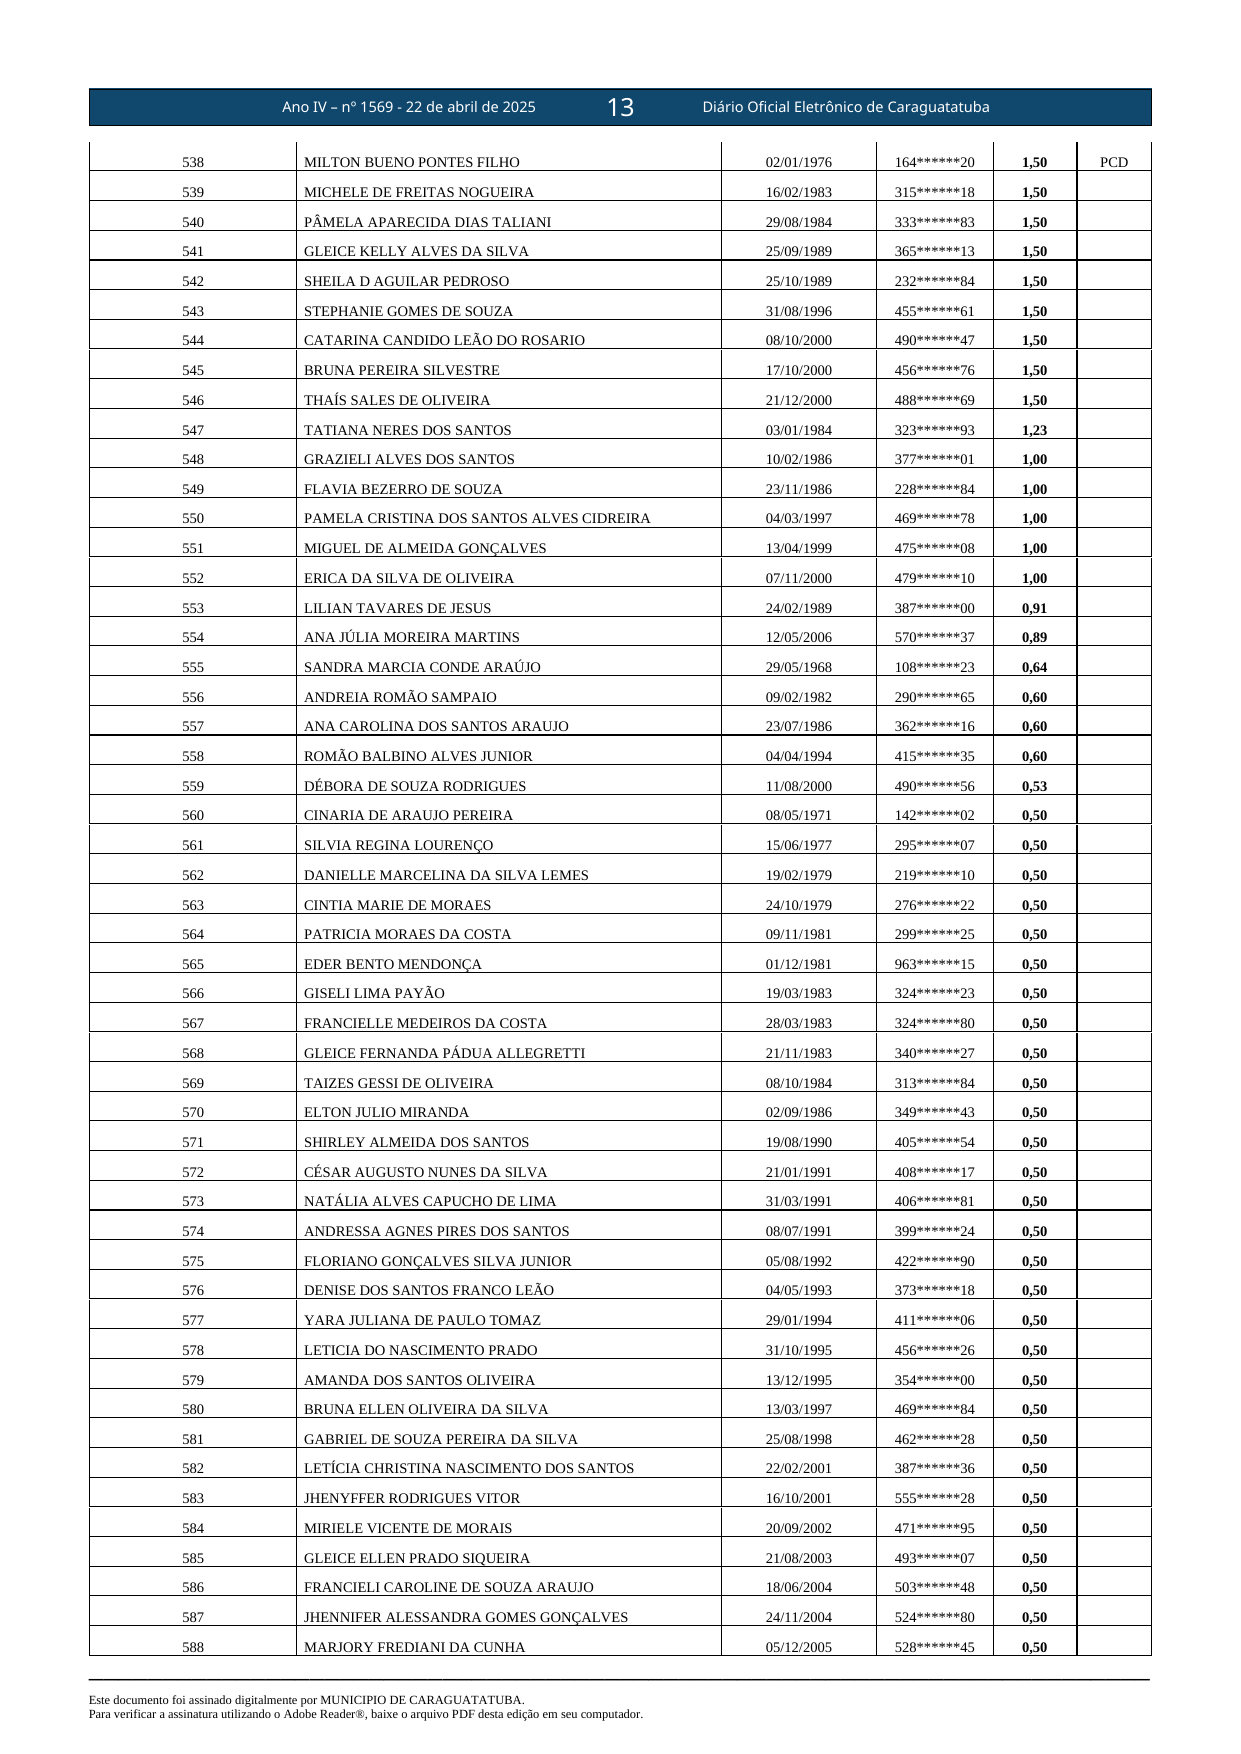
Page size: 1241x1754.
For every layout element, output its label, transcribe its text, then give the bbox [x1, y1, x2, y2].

table_cell THAÍS SALES DE OLIVEIRA [297, 379, 721, 408]
table_cell 25/09/1989 [722, 231, 876, 259]
table_cell 13/12/1995 [722, 1359, 876, 1388]
table_cell 04/03/1997 [722, 498, 876, 527]
table_cell [1078, 350, 1151, 378]
table_cell 571 [90, 1121, 296, 1150]
table_cell 08/10/1984 [722, 1062, 876, 1091]
table_cell 0,50 [994, 1211, 1076, 1239]
table_cell 09/11/1981 [722, 914, 876, 942]
table_cell 0,60 [994, 736, 1076, 764]
table_cell [1078, 1448, 1151, 1477]
table_cell ERICA DA SILVA DE OLIVEIRA [297, 558, 721, 586]
table_cell 493******07 [877, 1537, 993, 1566]
table_cell FRANCIELI CAROLINE DE SOUZA ARAUJO [297, 1567, 721, 1595]
table_cell 579 [90, 1359, 296, 1388]
table_cell 09/02/1982 [722, 676, 876, 705]
table_cell 142******02 [877, 795, 993, 823]
table_cell 549 [90, 468, 296, 497]
table_cell 564 [90, 914, 296, 942]
table_cell 377******01 [877, 439, 993, 467]
table_cell 1,00 [994, 498, 1076, 527]
table_cell 25/08/1998 [722, 1418, 876, 1447]
table_cell GISELI LIMA PAYÃO [297, 973, 721, 1002]
table_cell 552 [90, 558, 296, 586]
table_cell [1078, 261, 1151, 289]
table_cell 28/03/1983 [722, 1003, 876, 1031]
table_cell 587 [90, 1596, 296, 1625]
table_cell ELTON JULIO MIRANDA [297, 1092, 721, 1120]
table_cell [1078, 914, 1151, 942]
table_cell [1078, 765, 1151, 794]
table_cell 13/03/1997 [722, 1389, 876, 1417]
table_cell ANDRESSA AGNES PIRES DOS SANTOS [297, 1211, 721, 1239]
table_cell 354******00 [877, 1359, 993, 1388]
table_cell 04/05/1993 [722, 1270, 876, 1298]
table_cell 02/01/1976 [722, 142, 876, 170]
table_cell 0,50 [994, 1596, 1076, 1625]
table_cell [1078, 1508, 1151, 1536]
table_cell PATRICIA MORAES DA COSTA [297, 914, 721, 942]
table_cell 569 [90, 1062, 296, 1091]
table_cell 582 [90, 1448, 296, 1477]
table_cell [1078, 201, 1151, 230]
table_cell 469******84 [877, 1389, 993, 1417]
table_cell 415******35 [877, 736, 993, 764]
table_cell 963******15 [877, 943, 993, 972]
table_cell 219******10 [877, 854, 993, 883]
table_cell [1078, 1181, 1151, 1209]
table_cell 475******08 [877, 528, 993, 556]
table_cell [1078, 231, 1151, 259]
table_cell [1078, 1478, 1151, 1506]
table_cell 10/02/1986 [722, 439, 876, 467]
table_cell 21/12/2000 [722, 379, 876, 408]
table_cell [1078, 1359, 1151, 1388]
table_cell 333******83 [877, 201, 993, 230]
table_cell [1078, 558, 1151, 586]
table_cell 12/05/2006 [722, 617, 876, 645]
table_cell 575 [90, 1240, 296, 1269]
table_cell 0,50 [994, 943, 1076, 972]
table_cell 31/10/1995 [722, 1329, 876, 1358]
table_cell 19/08/1990 [722, 1121, 876, 1150]
table_cell 295******07 [877, 825, 993, 853]
table_cell GABRIEL DE SOUZA PEREIRA DA SILVA [297, 1418, 721, 1447]
table_cell 556 [90, 676, 296, 705]
table_cell FRANCIELLE MEDEIROS DA COSTA [297, 1003, 721, 1031]
table_cell 20/09/2002 [722, 1508, 876, 1536]
table_cell 0,50 [994, 1626, 1076, 1655]
table_cell DENISE DOS SANTOS FRANCO LEÃO [297, 1270, 721, 1298]
table_cell PAMELA CRISTINA DOS SANTOS ALVES CIDREIRA [297, 498, 721, 527]
table_cell 469******78 [877, 498, 993, 527]
table_cell 0,50 [994, 1300, 1076, 1328]
table_cell ANA JÚLIA MOREIRA MARTINS [297, 617, 721, 645]
table_cell ANDREIA ROMÃO SAMPAIO [297, 676, 721, 705]
table_cell 565 [90, 943, 296, 972]
table_cell AMANDA DOS SANTOS OLIVEIRA [297, 1359, 721, 1388]
table_cell 551 [90, 528, 296, 556]
table_cell 0,50 [994, 914, 1076, 942]
table_cell 0,50 [994, 1478, 1076, 1506]
table_cell 19/02/1979 [722, 854, 876, 883]
table_cell 1,50 [994, 171, 1076, 200]
table_cell 0,50 [994, 1359, 1076, 1388]
table_cell 471******95 [877, 1508, 993, 1536]
table_cell 0,91 [994, 587, 1076, 616]
table_cell 21/08/2003 [722, 1537, 876, 1566]
table_cell MICHELE DE FREITAS NOGUEIRA [297, 171, 721, 200]
table_cell 0,50 [994, 1062, 1076, 1091]
table_cell BRUNA PEREIRA SILVESTRE [297, 350, 721, 378]
table_cell 1,50 [994, 231, 1076, 259]
table_cell CATARINA CANDIDO LEÃO DO ROSARIO [297, 320, 721, 348]
table_cell CÉSAR AUGUSTO NUNES DA SILVA [297, 1151, 721, 1180]
table_cell 0,50 [994, 1448, 1076, 1477]
table_cell 13/04/1999 [722, 528, 876, 556]
table_cell SANDRA MARCIA CONDE ARAÚJO [297, 646, 721, 675]
table_cell PCD [1078, 142, 1151, 170]
table_cell 406******81 [877, 1181, 993, 1209]
table_cell 456******76 [877, 350, 993, 378]
table_cell 0,50 [994, 1389, 1076, 1417]
table_cell 539 [90, 171, 296, 200]
table_cell 557 [90, 706, 296, 734]
table_cell [1078, 706, 1151, 734]
table_cell 323******93 [877, 409, 993, 438]
table_cell 362******16 [877, 706, 993, 734]
table_cell 0,50 [994, 854, 1076, 883]
table_cell YARA JULIANA DE PAULO TOMAZ [297, 1300, 721, 1328]
table_cell TAIZES GESSI DE OLIVEIRA [297, 1062, 721, 1091]
table_cell DANIELLE MARCELINA DA SILVA LEMES [297, 854, 721, 883]
table_cell MARJORY FREDIANI DA CUNHA [297, 1626, 721, 1655]
table_cell 405******54 [877, 1121, 993, 1150]
table_cell 290******65 [877, 676, 993, 705]
table_cell 561 [90, 825, 296, 853]
table_cell 0,50 [994, 1418, 1076, 1447]
table_cell PÂMELA APARECIDA DIAS TALIANI [297, 201, 721, 230]
table_cell 584 [90, 1508, 296, 1536]
table_cell 588 [90, 1626, 296, 1655]
table_cell 0,50 [994, 1121, 1076, 1150]
table_cell [1078, 379, 1151, 408]
table_cell 585 [90, 1537, 296, 1566]
table_cell 581 [90, 1418, 296, 1447]
table_cell 1,00 [994, 439, 1076, 467]
table_cell [1078, 617, 1151, 645]
table_cell [1078, 1537, 1151, 1566]
table_cell 349******43 [877, 1092, 993, 1120]
table_cell [1078, 1062, 1151, 1091]
table_cell 0,50 [994, 1003, 1076, 1031]
table_cell 21/01/1991 [722, 1151, 876, 1180]
table_cell [1078, 1270, 1151, 1298]
table_cell 0,50 [994, 825, 1076, 853]
table_cell JHENYFFER RODRIGUES VITOR [297, 1478, 721, 1506]
table_cell 276******22 [877, 884, 993, 913]
table_cell 573 [90, 1181, 296, 1209]
table_cell ANA CAROLINA DOS SANTOS ARAUJO [297, 706, 721, 734]
table_cell 580 [90, 1389, 296, 1417]
table_cell [1078, 587, 1151, 616]
table_cell [1078, 1329, 1151, 1358]
table_cell 11/08/2000 [722, 765, 876, 794]
table_cell 340******27 [877, 1033, 993, 1061]
table_cell [1078, 736, 1151, 764]
table_cell 562 [90, 854, 296, 883]
table_cell 490******56 [877, 765, 993, 794]
table_cell 570 [90, 1092, 296, 1120]
table_cell [1078, 1211, 1151, 1239]
table_cell 0,64 [994, 646, 1076, 675]
table_cell 25/10/1989 [722, 261, 876, 289]
table_cell GLEICE ELLEN PRADO SIQUEIRA [297, 1537, 721, 1566]
table_cell [1078, 468, 1151, 497]
table_cell 455******61 [877, 290, 993, 319]
table_cell SILVIA REGINA LOURENÇO [297, 825, 721, 853]
table_cell [1078, 1418, 1151, 1447]
table_cell SHIRLEY ALMEIDA DOS SANTOS [297, 1121, 721, 1150]
table_cell 1,50 [994, 290, 1076, 319]
table_cell [1078, 884, 1151, 913]
table_cell [1078, 1003, 1151, 1031]
table_cell 560 [90, 795, 296, 823]
table_cell 31/03/1991 [722, 1181, 876, 1209]
table_cell [1078, 1151, 1151, 1180]
table_cell 545 [90, 350, 296, 378]
table_cell 503******48 [877, 1567, 993, 1595]
table_cell 373******18 [877, 1270, 993, 1298]
table_cell 0,50 [994, 1329, 1076, 1358]
table_cell 108******23 [877, 646, 993, 675]
table_cell 1,50 [994, 350, 1076, 378]
table_cell 411******06 [877, 1300, 993, 1328]
table_cell 568 [90, 1033, 296, 1061]
table_cell 577 [90, 1300, 296, 1328]
table_cell TATIANA NERES DOS SANTOS [297, 409, 721, 438]
table_cell 29/08/1984 [722, 201, 876, 230]
table_cell 228******84 [877, 468, 993, 497]
table_cell [1078, 676, 1151, 705]
table_cell 21/11/1983 [722, 1033, 876, 1061]
table_cell 0,50 [994, 884, 1076, 913]
table_cell 572 [90, 1151, 296, 1180]
table_cell 17/10/2000 [722, 350, 876, 378]
table_cell 541 [90, 231, 296, 259]
table_cell 0,50 [994, 973, 1076, 1002]
table_cell 408******17 [877, 1151, 993, 1180]
table_cell 22/02/2001 [722, 1448, 876, 1477]
table_cell 456******26 [877, 1329, 993, 1358]
table_cell 544 [90, 320, 296, 348]
table_cell 0,50 [994, 795, 1076, 823]
table_cell 18/06/2004 [722, 1567, 876, 1595]
table_cell 313******84 [877, 1062, 993, 1091]
table_cell 524******80 [877, 1596, 993, 1625]
table_cell [1078, 290, 1151, 319]
table_cell 555******28 [877, 1478, 993, 1506]
table_cell [1078, 171, 1151, 200]
table_cell 01/12/1981 [722, 943, 876, 972]
table_cell GLEICE KELLY ALVES DA SILVA [297, 231, 721, 259]
table_cell 543 [90, 290, 296, 319]
table_cell 558 [90, 736, 296, 764]
table_cell 566 [90, 973, 296, 1002]
table_cell 1,50 [994, 201, 1076, 230]
table_cell LETÍCIA CHRISTINA NASCIMENTO DOS SANTOS [297, 1448, 721, 1477]
table_cell 0,60 [994, 676, 1076, 705]
table_cell 576 [90, 1270, 296, 1298]
table_cell 553 [90, 587, 296, 616]
table_cell [1078, 973, 1151, 1002]
table_cell [1078, 1300, 1151, 1328]
table_cell 24/10/1979 [722, 884, 876, 913]
table_cell 550 [90, 498, 296, 527]
table_cell [1078, 528, 1151, 556]
table_cell FLAVIA BEZERRO DE SOUZA [297, 468, 721, 497]
table_cell 02/09/1986 [722, 1092, 876, 1120]
table_cell 08/10/2000 [722, 320, 876, 348]
table_cell LETICIA DO NASCIMENTO PRADO [297, 1329, 721, 1358]
table_cell 399******24 [877, 1211, 993, 1239]
table_cell 29/01/1994 [722, 1300, 876, 1328]
table_cell 548 [90, 439, 296, 467]
table_cell 547 [90, 409, 296, 438]
table_cell 583 [90, 1478, 296, 1506]
table_cell JHENNIFER ALESSANDRA GOMES GONÇALVES [297, 1596, 721, 1625]
table_cell 164******20 [877, 142, 993, 170]
table_cell 23/07/1986 [722, 706, 876, 734]
table_cell 24/02/1989 [722, 587, 876, 616]
table_cell [1078, 943, 1151, 972]
table_cell 574 [90, 1211, 296, 1239]
table_cell 23/11/1986 [722, 468, 876, 497]
table_cell 387******36 [877, 1448, 993, 1477]
table_cell [1078, 1092, 1151, 1120]
table_cell 570******37 [877, 617, 993, 645]
table_cell GRAZIELI ALVES DOS SANTOS [297, 439, 721, 467]
table_cell 05/08/1992 [722, 1240, 876, 1269]
table_cell 04/04/1994 [722, 736, 876, 764]
table_cell 1,23 [994, 409, 1076, 438]
table_cell 31/08/1996 [722, 290, 876, 319]
table_cell 1,50 [994, 142, 1076, 170]
table_cell 324******23 [877, 973, 993, 1002]
table_cell 0,50 [994, 1240, 1076, 1269]
table_cell FLORIANO GONÇALVES SILVA JUNIOR [297, 1240, 721, 1269]
table_cell [1078, 854, 1151, 883]
table_cell MIGUEL DE ALMEIDA GONÇALVES [297, 528, 721, 556]
table_cell 555 [90, 646, 296, 675]
table_cell [1078, 646, 1151, 675]
table_cell CINARIA DE ARAUJO PEREIRA [297, 795, 721, 823]
table_cell 08/07/1991 [722, 1211, 876, 1239]
table_cell 0,50 [994, 1033, 1076, 1061]
table_cell 1,00 [994, 468, 1076, 497]
table_cell 0,50 [994, 1508, 1076, 1536]
table_cell 490******47 [877, 320, 993, 348]
table_cell NATÁLIA ALVES CAPUCHO DE LIMA [297, 1181, 721, 1209]
table_cell 0,50 [994, 1537, 1076, 1566]
table_cell 538 [90, 142, 296, 170]
table_cell BRUNA ELLEN OLIVEIRA DA SILVA [297, 1389, 721, 1417]
table_cell 29/05/1968 [722, 646, 876, 675]
table_cell 0,50 [994, 1567, 1076, 1595]
table_cell [1078, 1567, 1151, 1595]
table_cell 488******69 [877, 379, 993, 408]
table_cell 563 [90, 884, 296, 913]
table_cell 07/11/2000 [722, 558, 876, 586]
table_cell 05/12/2005 [722, 1626, 876, 1655]
table_cell 03/01/1984 [722, 409, 876, 438]
table_cell 0,50 [994, 1092, 1076, 1120]
table_cell 1,50 [994, 261, 1076, 289]
table_cell 365******13 [877, 231, 993, 259]
table_cell 1,00 [994, 558, 1076, 586]
table_cell [1078, 1121, 1151, 1150]
table_cell [1078, 795, 1151, 823]
table_cell 1,00 [994, 528, 1076, 556]
table_cell STEPHANIE GOMES DE SOUZA [297, 290, 721, 319]
table_cell 462******28 [877, 1418, 993, 1447]
table_cell 546 [90, 379, 296, 408]
table_cell EDER BENTO MENDONÇA [297, 943, 721, 972]
table_cell 479******10 [877, 558, 993, 586]
table_cell 387******00 [877, 587, 993, 616]
table_cell 542 [90, 261, 296, 289]
table_cell 0,50 [994, 1151, 1076, 1180]
table_cell [1078, 1033, 1151, 1061]
table_cell MIRIELE VICENTE DE MORAIS [297, 1508, 721, 1536]
table_cell 1,50 [994, 320, 1076, 348]
table_cell 324******80 [877, 1003, 993, 1031]
table_cell 24/11/2004 [722, 1596, 876, 1625]
table_cell GLEICE FERNANDA PÁDUA ALLEGRETTI [297, 1033, 721, 1061]
table_cell 19/03/1983 [722, 973, 876, 1002]
table_cell 567 [90, 1003, 296, 1031]
table_cell 422******90 [877, 1240, 993, 1269]
table_cell CINTIA MARIE DE MORAES [297, 884, 721, 913]
table_cell 528******45 [877, 1626, 993, 1655]
table_cell 559 [90, 765, 296, 794]
table_cell 0,53 [994, 765, 1076, 794]
table_cell [1078, 1389, 1151, 1417]
table_cell [1078, 1596, 1151, 1625]
table_cell [1078, 1240, 1151, 1269]
table_cell 0,89 [994, 617, 1076, 645]
table_cell ROMÃO BALBINO ALVES JUNIOR [297, 736, 721, 764]
table_cell MILTON BUENO PONTES FILHO [297, 142, 721, 170]
table_cell 0,50 [994, 1181, 1076, 1209]
table_cell 586 [90, 1567, 296, 1595]
table_cell 232******84 [877, 261, 993, 289]
table_cell 315******18 [877, 171, 993, 200]
table_cell [1078, 825, 1151, 853]
table_cell [1078, 409, 1151, 438]
table_cell 578 [90, 1329, 296, 1358]
table_cell 08/05/1971 [722, 795, 876, 823]
table_cell 16/02/1983 [722, 171, 876, 200]
table_cell 540 [90, 201, 296, 230]
table_cell SHEILA D AGUILAR PEDROSO [297, 261, 721, 289]
table_cell 299******25 [877, 914, 993, 942]
table_cell [1078, 498, 1151, 527]
table_cell 0,60 [994, 706, 1076, 734]
table_cell 554 [90, 617, 296, 645]
table_cell [1078, 1626, 1151, 1655]
table_cell 15/06/1977 [722, 825, 876, 853]
table_cell DÉBORA DE SOUZA RODRIGUES [297, 765, 721, 794]
table_cell [1078, 439, 1151, 467]
table_cell [1078, 320, 1151, 348]
table_cell LILIAN TAVARES DE JESUS [297, 587, 721, 616]
table_cell 0,50 [994, 1270, 1076, 1298]
table_cell 1,50 [994, 379, 1076, 408]
table_cell 16/10/2001 [722, 1478, 876, 1506]
